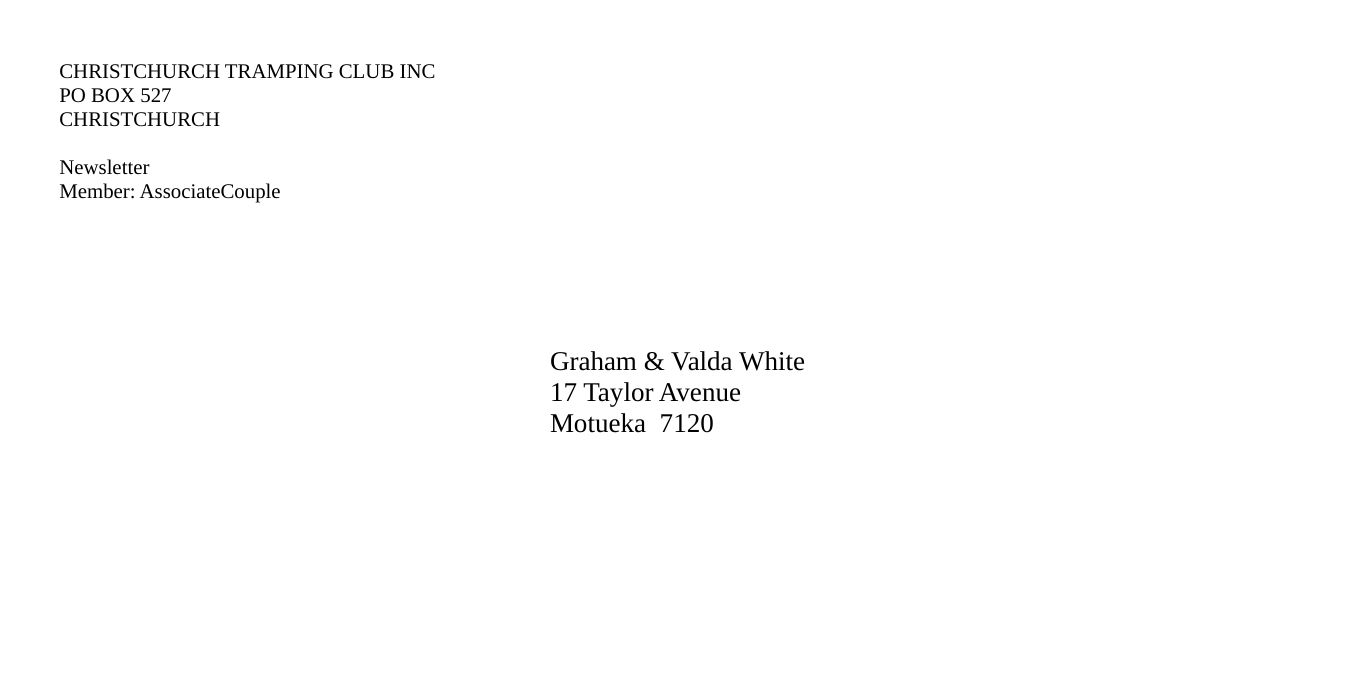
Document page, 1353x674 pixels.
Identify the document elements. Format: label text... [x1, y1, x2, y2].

text Motueka 7120 [550, 407, 1293, 438]
text Newsletter [59, 155, 1293, 179]
text CHRISTCHURCH TRAMPING CLUB INC [59, 59, 1293, 83]
text PO BOX 527 [59, 83, 1293, 107]
text Graham & Valda White [550, 345, 1293, 376]
text Member: AssociateCouple [59, 179, 1293, 203]
text 17 Taylor Avenue [550, 376, 1293, 407]
text CHRISTCHURCH [59, 107, 1293, 131]
